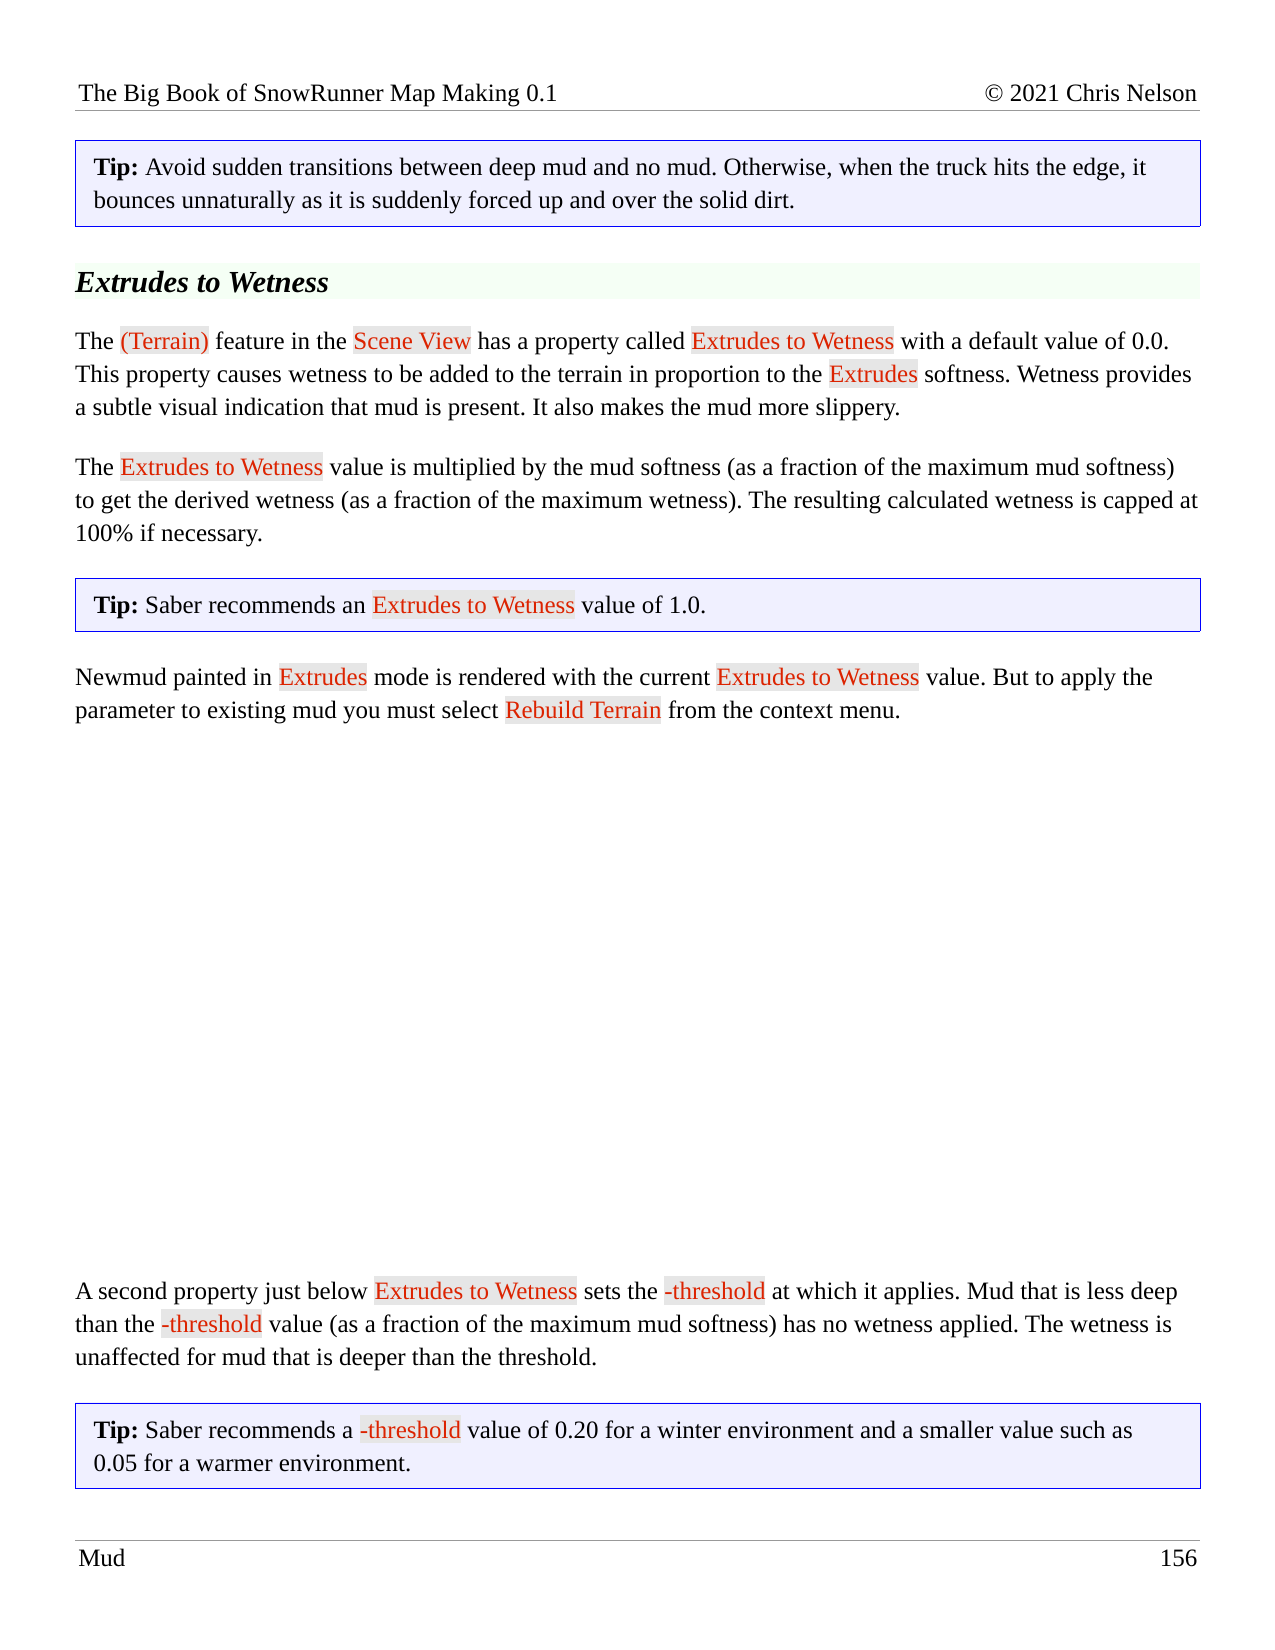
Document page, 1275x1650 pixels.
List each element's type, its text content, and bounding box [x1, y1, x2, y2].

list Saber recommends an Extrudes to Wetness value of 1.0. [76, 579, 1200, 631]
text Newmud painted in Extrudes mode is rendered with the current Extrudes to Wetness value. But to apply the parameter to existing mud you must select Rebuild Terrain from the context menu. [75, 662, 1200, 724]
list Saber recommends a -threshold value of 0.20 for a winter environment and a smaller value such as 0.05 for a warmer environment. [76, 1404, 1200, 1488]
text The Extrudes to Wetness value is multiplied by the mud softness (as a fraction of the maximum mud softness) to get the derived wetness (as a fraction of the maximum wetness). The resulting calculated wetness is capped at 100% if necessary. [75, 452, 1200, 547]
text A second property just below Extrudes to Wetness sets the -threshold at which it applies. Mud that is less deep than the -threshold value (as a fraction of the maximum mud softness) has no wetness applied. The wetness is unaffected for mud that is deeper than the threshold. [75, 1276, 1200, 1371]
list Avoid sudden transitions between deep mud and no mud. Otherwise, when the truck hits the edge, it bounces unnaturally as it is suddenly forced up and over the solid dirt. [76, 141, 1200, 226]
subtitle Extrudes to Wetness [75, 263, 1200, 299]
text The (Terrain) feature in the Scene View has a property called Extrudes to Wetness with a default value of 0.0. This property causes wetness to be added to the terrain in proportion to the Extrudes softness. Wetness provides a subtle visual indication that mud is present. It also makes the mud more slippery. [75, 326, 1200, 421]
